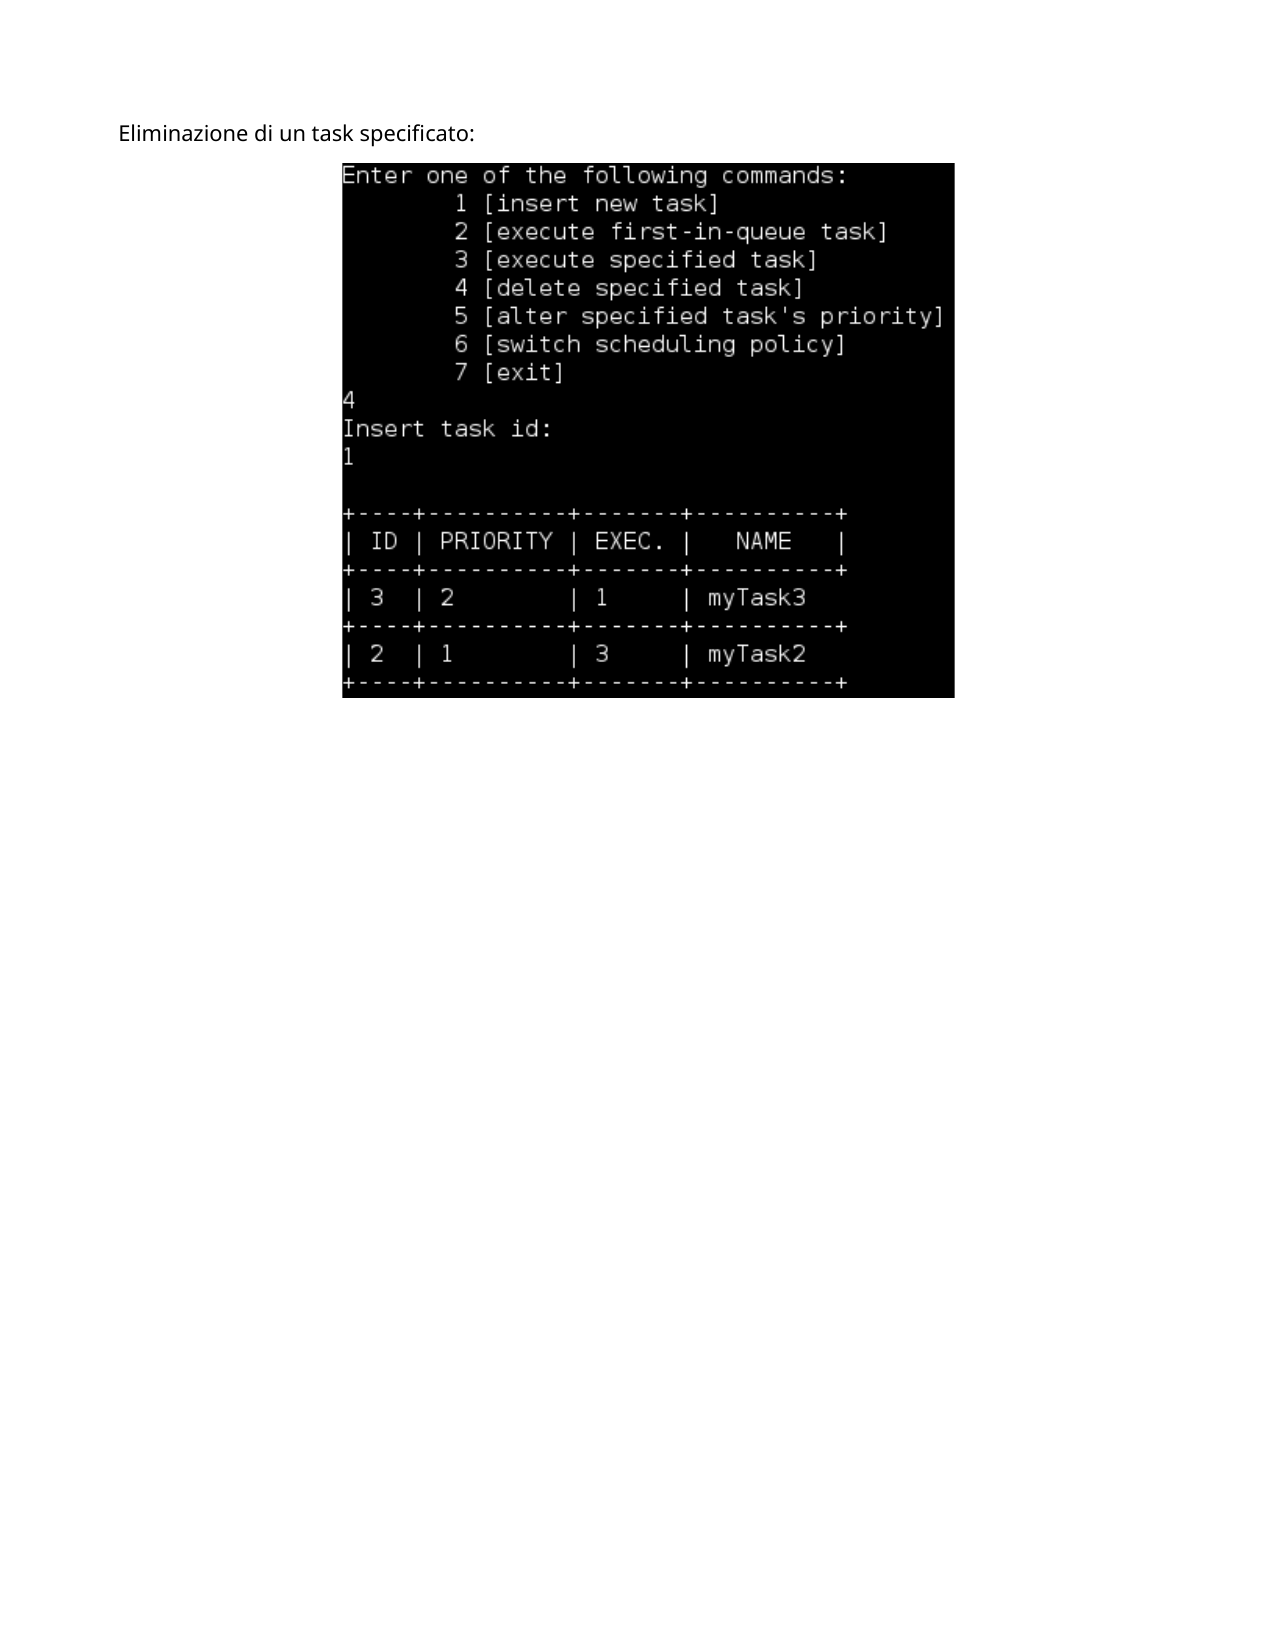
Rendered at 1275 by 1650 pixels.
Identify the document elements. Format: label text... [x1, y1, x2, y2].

picture [342, 163, 955, 698]
text Eliminazione di un task specificato: [118, 118, 1157, 148]
